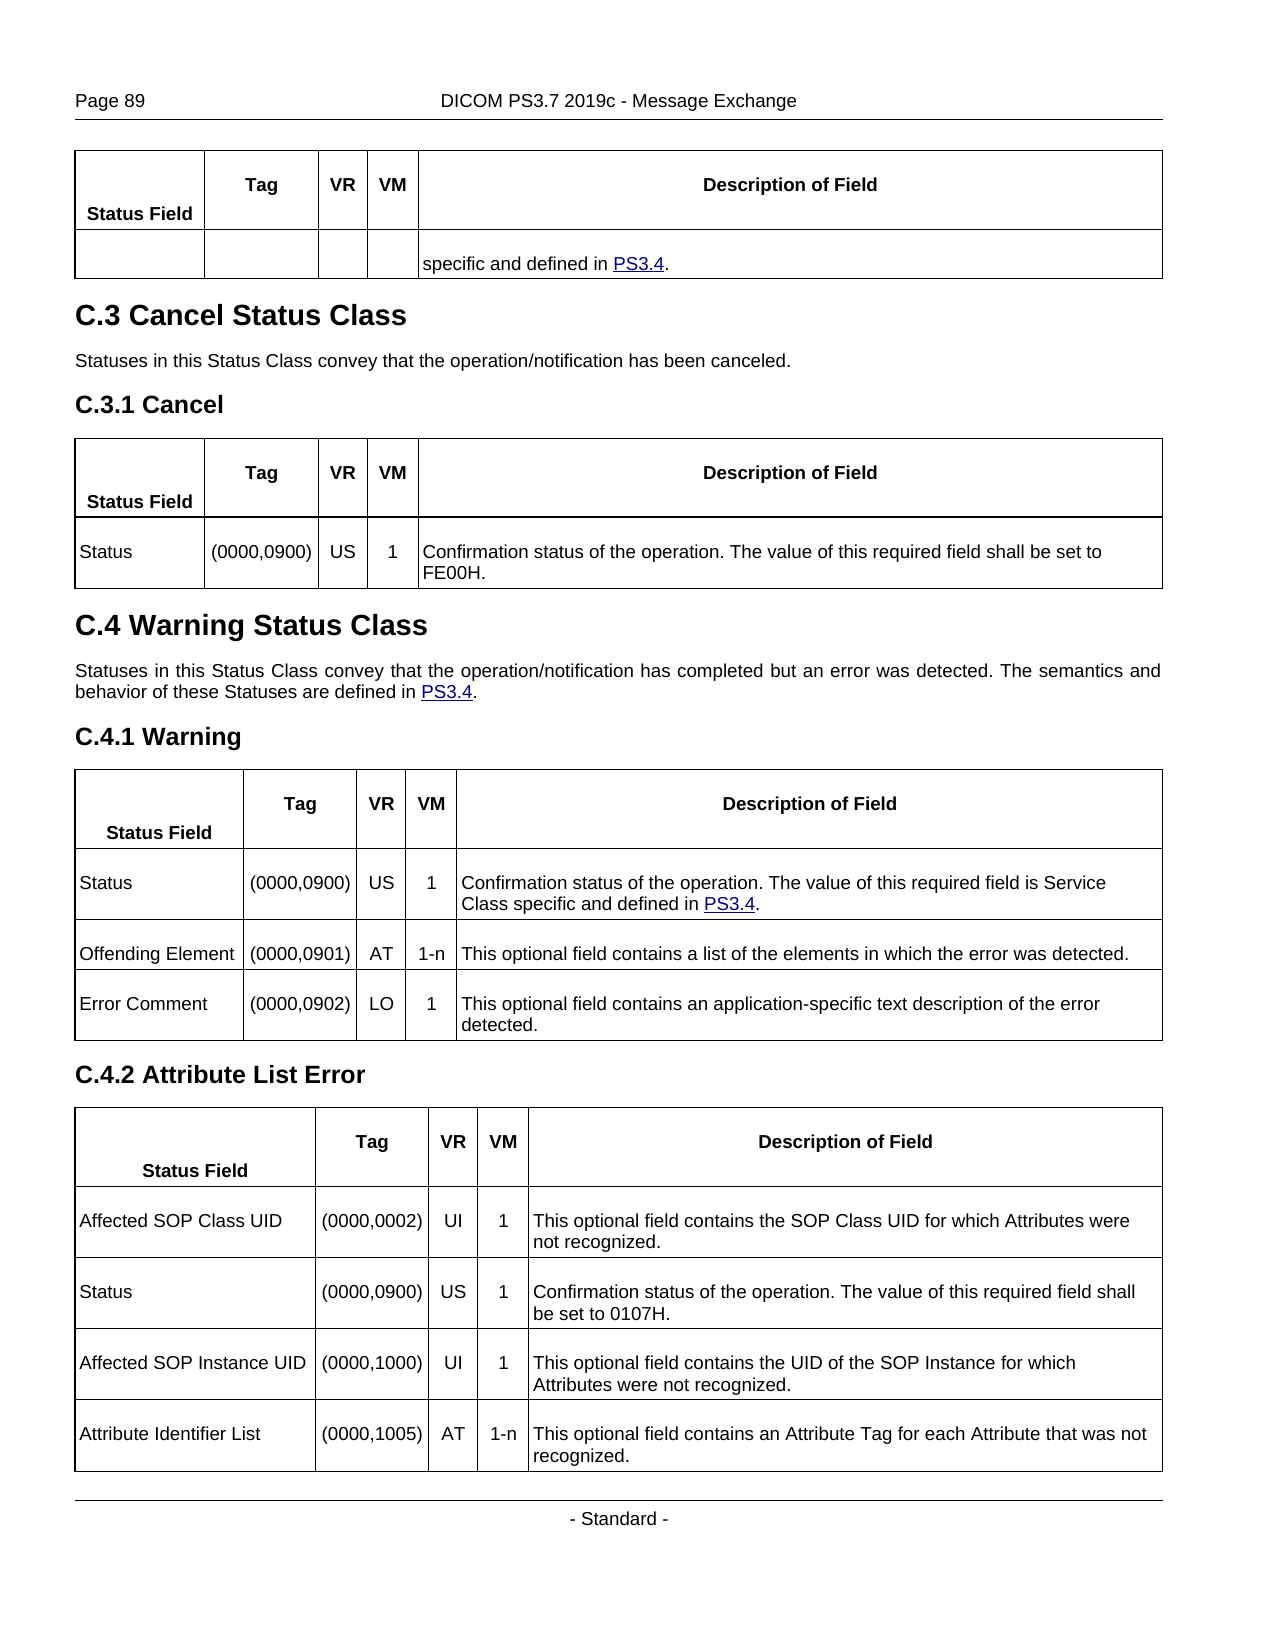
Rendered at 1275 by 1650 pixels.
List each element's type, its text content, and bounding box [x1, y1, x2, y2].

table_header VM [406, 770, 456, 848]
table_header VR [429, 1108, 477, 1186]
table_cell [368, 230, 418, 278]
table_cell 1 [368, 518, 418, 588]
text C.3.1 Cancel [75, 391, 1162, 419]
table_cell US [357, 849, 405, 919]
table_header Tag [316, 1108, 428, 1186]
table_cell This optional field contains the SOP Class UID for which Attributes were not recognized. [529, 1187, 1162, 1257]
table_cell (0000,0002) [316, 1187, 428, 1257]
table_header VR [319, 151, 367, 228]
table_cell (0000,0900) [205, 518, 318, 588]
table_cell 1-n [478, 1400, 528, 1471]
table_cell Status [76, 1258, 315, 1328]
table_cell US [429, 1258, 477, 1328]
table_cell (0000,1005) [316, 1400, 428, 1471]
table_cell This optional field contains the UID of the SOP Instance for which Attributes were not recognized. [529, 1329, 1162, 1399]
table_cell AT [429, 1400, 477, 1471]
table_header VR [357, 770, 405, 848]
table_header VM [368, 151, 418, 228]
table_header Description of Field [529, 1108, 1162, 1186]
table_cell (0000,1000) [316, 1329, 428, 1399]
table_cell Attribute Identifier List [76, 1400, 315, 1471]
table_cell [76, 230, 204, 278]
table_cell AT [357, 920, 405, 968]
table_header VM [368, 439, 418, 516]
text C.4 Warning Status Class [75, 607, 1162, 641]
table_header VM [478, 1108, 528, 1186]
table_cell (0000,0900) [316, 1258, 428, 1328]
table_cell 1-n [406, 920, 456, 968]
table_cell Affected SOP Class UID [76, 1187, 315, 1257]
table_cell [205, 230, 318, 278]
table_cell LO [357, 970, 405, 1040]
table_cell Confirmation status of the operation. The value of this required field shall be set to FE00H. [419, 518, 1162, 588]
table_header Description of Field [457, 770, 1162, 848]
table_cell 1 [478, 1258, 528, 1328]
table_header Tag [205, 439, 318, 516]
text Statuses in this Status Class convey that the operation/notification has completed but an error was detected. The semantics and behavior of these Statuses are defined in PS3.4. [75, 660, 1162, 703]
table_header VR [319, 439, 367, 516]
table_header Tag [244, 770, 356, 848]
table_cell This optional field contains a list of the elements in which the error was detected. [457, 920, 1162, 968]
table_header Status Field [76, 770, 243, 848]
table_cell (0000,0901) [244, 920, 356, 968]
table_cell UI [429, 1329, 477, 1399]
table_cell Confirmation status of the operation. The value of this required field shall be set to 0107H. [529, 1258, 1162, 1328]
text C.4.2 Attribute List Error [75, 1059, 1162, 1088]
table_cell US [319, 518, 367, 588]
table_cell 1 [478, 1187, 528, 1257]
text Statuses in this Status Class convey that the operation/notification has been canceled. [75, 350, 1162, 372]
table_header Description of Field [419, 151, 1162, 228]
table_cell specific and defined in PS3.4. [419, 230, 1162, 278]
table_cell Confirmation status of the operation. The value of this required field is Service Class specific and defined in PS3.4. [457, 849, 1162, 919]
table_header Description of Field [419, 439, 1162, 516]
table_cell This optional field contains an application-specific text description of the error detected. [457, 970, 1162, 1040]
table_cell [319, 230, 367, 278]
table_cell 1 [406, 970, 456, 1040]
table_header Status Field [76, 1108, 315, 1186]
table_cell Error Comment [76, 970, 243, 1040]
table_cell (0000,0900) [244, 849, 356, 919]
table_header Status Field [76, 439, 204, 516]
table_cell Affected SOP Instance UID [76, 1329, 315, 1399]
table_cell (0000,0902) [244, 970, 356, 1040]
table_cell 1 [478, 1329, 528, 1399]
table_cell Status [76, 849, 243, 919]
text C.4.1 Warning [75, 722, 1162, 750]
text C.3 Cancel Status Class [75, 298, 1162, 331]
table_cell Offending Element [76, 920, 243, 968]
table_header Tag [205, 151, 318, 228]
table_cell Status [76, 518, 204, 588]
table_cell This optional field contains an Attribute Tag for each Attribute that was not recognized. [529, 1400, 1162, 1471]
table_header Status Field [76, 151, 204, 228]
table_cell 1 [406, 849, 456, 919]
table_cell UI [429, 1187, 477, 1257]
